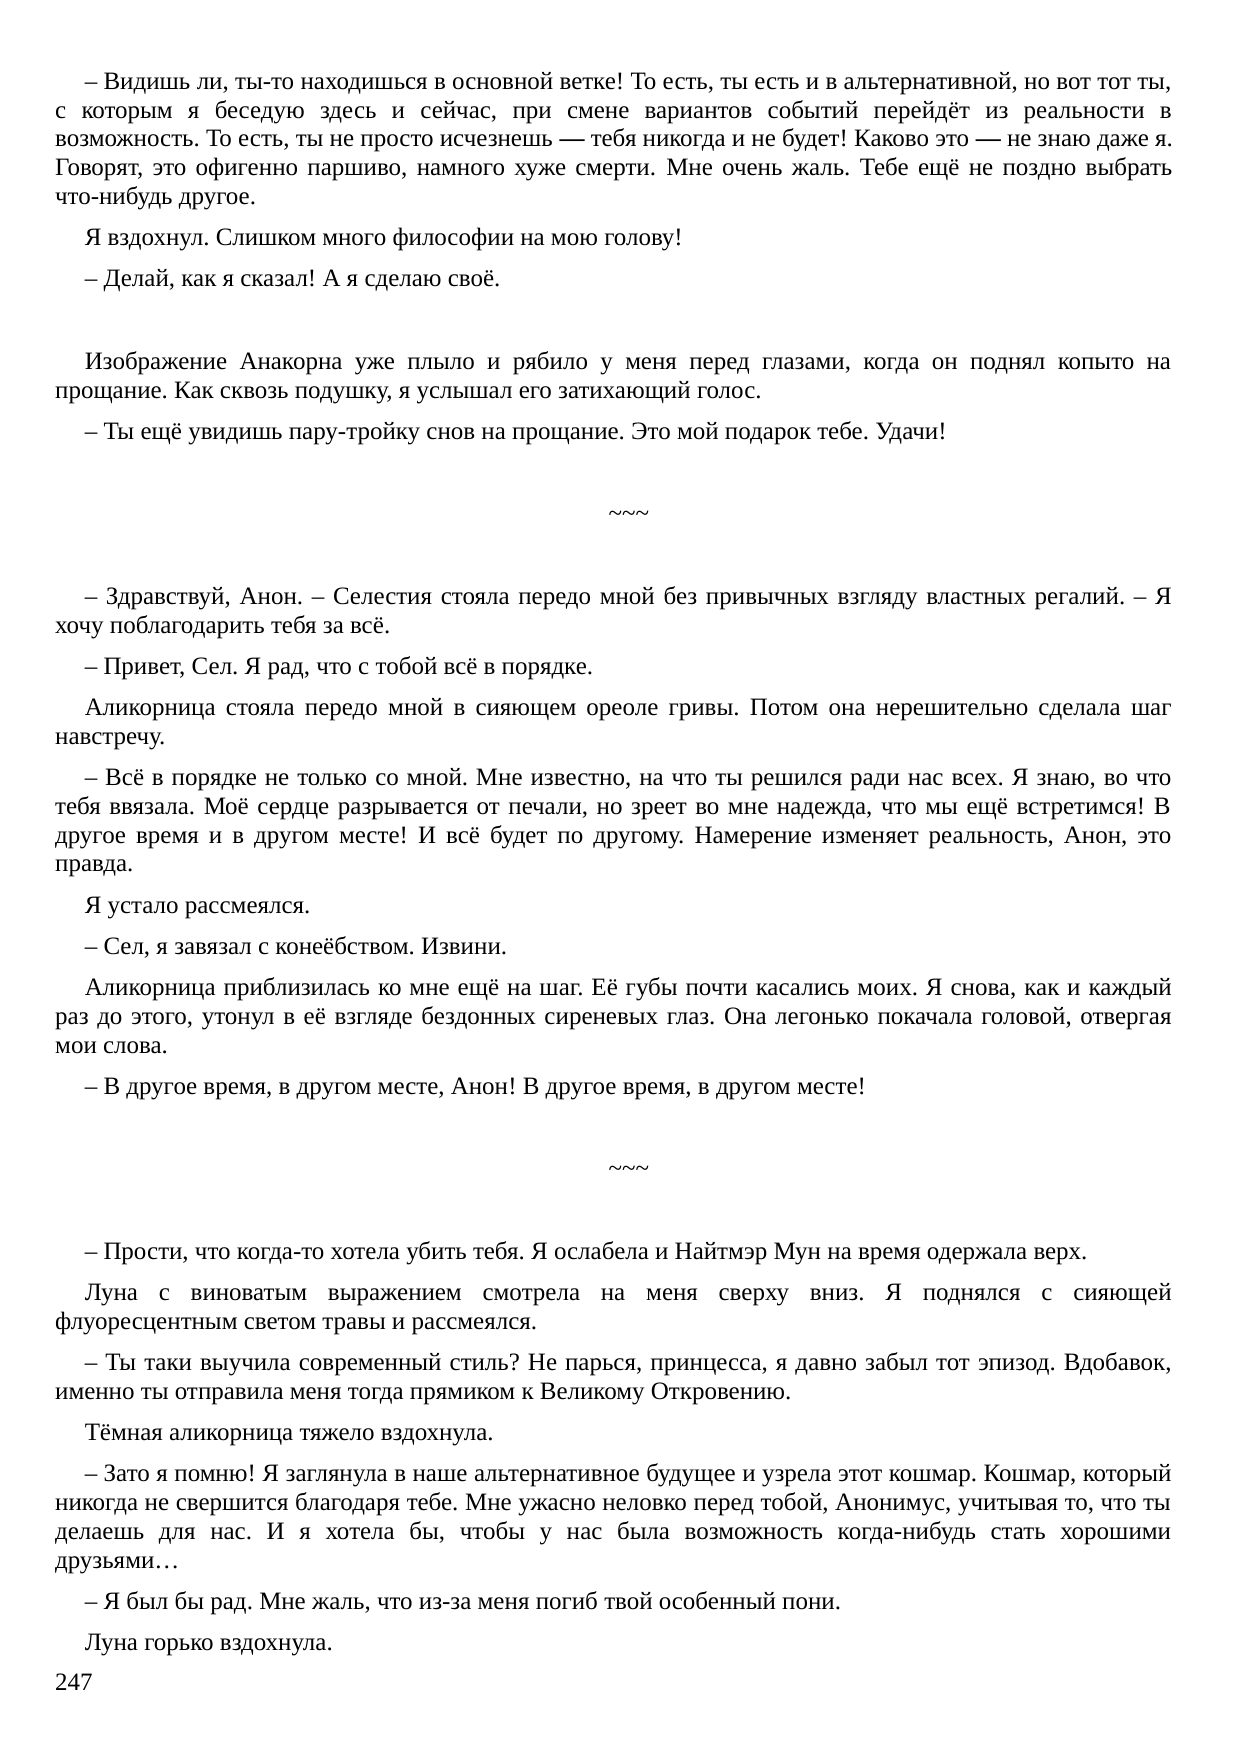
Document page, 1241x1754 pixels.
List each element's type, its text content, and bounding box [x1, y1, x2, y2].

text – Делай, как я сказал! А я сделаю своё. [55, 263, 1173, 292]
text – Привет, Сел. Я рад, что с тобой всё в порядке. [55, 651, 1173, 680]
text – Здравствуй, Анон. – Селестия стояла передо мной без привычных взгляду властных регалий. – Я хочу поблагодарить тебя за всё. [55, 581, 1173, 638]
text Я устало рассмеялся. [55, 890, 1173, 918]
text – Ты ещё увидишь пару-тройку снов на прощание. Это мой подарок тебе. Удачи! [55, 416, 1173, 445]
text Луна с виноватым выражением смотрела на меня сверху вниз. Я поднялся с сияющей флуоресцентным светом травы и рассмеялся. [55, 1277, 1173, 1335]
text – Прости, что когда-то хотела убить тебя. Я ослабела и Найтмэр Мун на время одержала верх. [55, 1236, 1173, 1265]
text – В другое время, в другом месте, Анон! В другое время, в другом месте! [55, 1071, 1173, 1100]
text Аликорница стояла передо мной в сияющем ореоле гривы. Потом она нерешительно сделала шаг навстречу. [55, 692, 1173, 750]
text Изображение Анакорна уже плыло и рябило у меня перед глазами, когда он поднял копыто на прощание. Как сквозь подушку, я услышал его затихающий голос. [55, 346, 1173, 403]
text Тёмная аликорница тяжело вздохнула. [55, 1417, 1173, 1446]
text Аликорница приблизилась ко мне ещё на шаг. Её губы почти касались моих. Я снова, как и каждый раз до этого, утонул в её взгляде бездонных сиреневых глаз. Она легонько покачала головой, отвергая мои слова. [55, 972, 1173, 1058]
text – Зато я помню! Я заглянула в наше альтернативное будущее и узрела этот кошмар. Кошмар, который никогда не свершится благодаря тебе. Мне ужасно неловко перед тобой, Анонимус, учитывая то, что ты делаешь для нас. И я хотела бы, чтобы у нас была возможность когда-нибудь стать хорошими друзьями… [55, 1458, 1173, 1573]
text – Сел, я завязал с конеёбством. Извини. [55, 931, 1173, 960]
text – Я был бы рад. Мне жаль, что из-за меня погиб твой особенный пони. [55, 1586, 1173, 1615]
text – Видишь ли, ты-то находишься в основной ветке! То есть, ты есть и в альтернативной, но вот тот ты, с которым я беседую здесь и сейчас, при смене вариантов событий перейдёт из реальности в возможность. То есть, ты не просто исчезнешь — тебя никогда и не будет! Каково это — не знаю даже я. Говорят, это офигенно паршиво, намного хуже смерти. Мне очень жаль. Тебе ещё не поздно выбрать что-нибудь другое. [55, 66, 1173, 210]
text Я вздохнул. Слишком много философии на мою голову! [55, 222, 1173, 251]
text – Ты таки выучила современный стиль? Не парься, принцесса, я давно забыл тот эпизод. Вдобавок, именно ты отправила меня тогда прямиком к Великому Откровению. [55, 1347, 1173, 1405]
text – Всё в порядке не только со мной. Мне известно, на что ты решился ради нас всех. Я знаю, во что тебя ввязала. Моё сердце разрывается от печали, но зреет во мне надежда, что мы ещё встретимся! В другое время и в другом месте! И всё будет по другому. Намерение изменяет реальность, Анон, это правда. [55, 762, 1173, 877]
text Луна горько вздохнула. [55, 1627, 1173, 1656]
text ~~~ [55, 498, 1173, 527]
text ~~~ [55, 1153, 1173, 1182]
